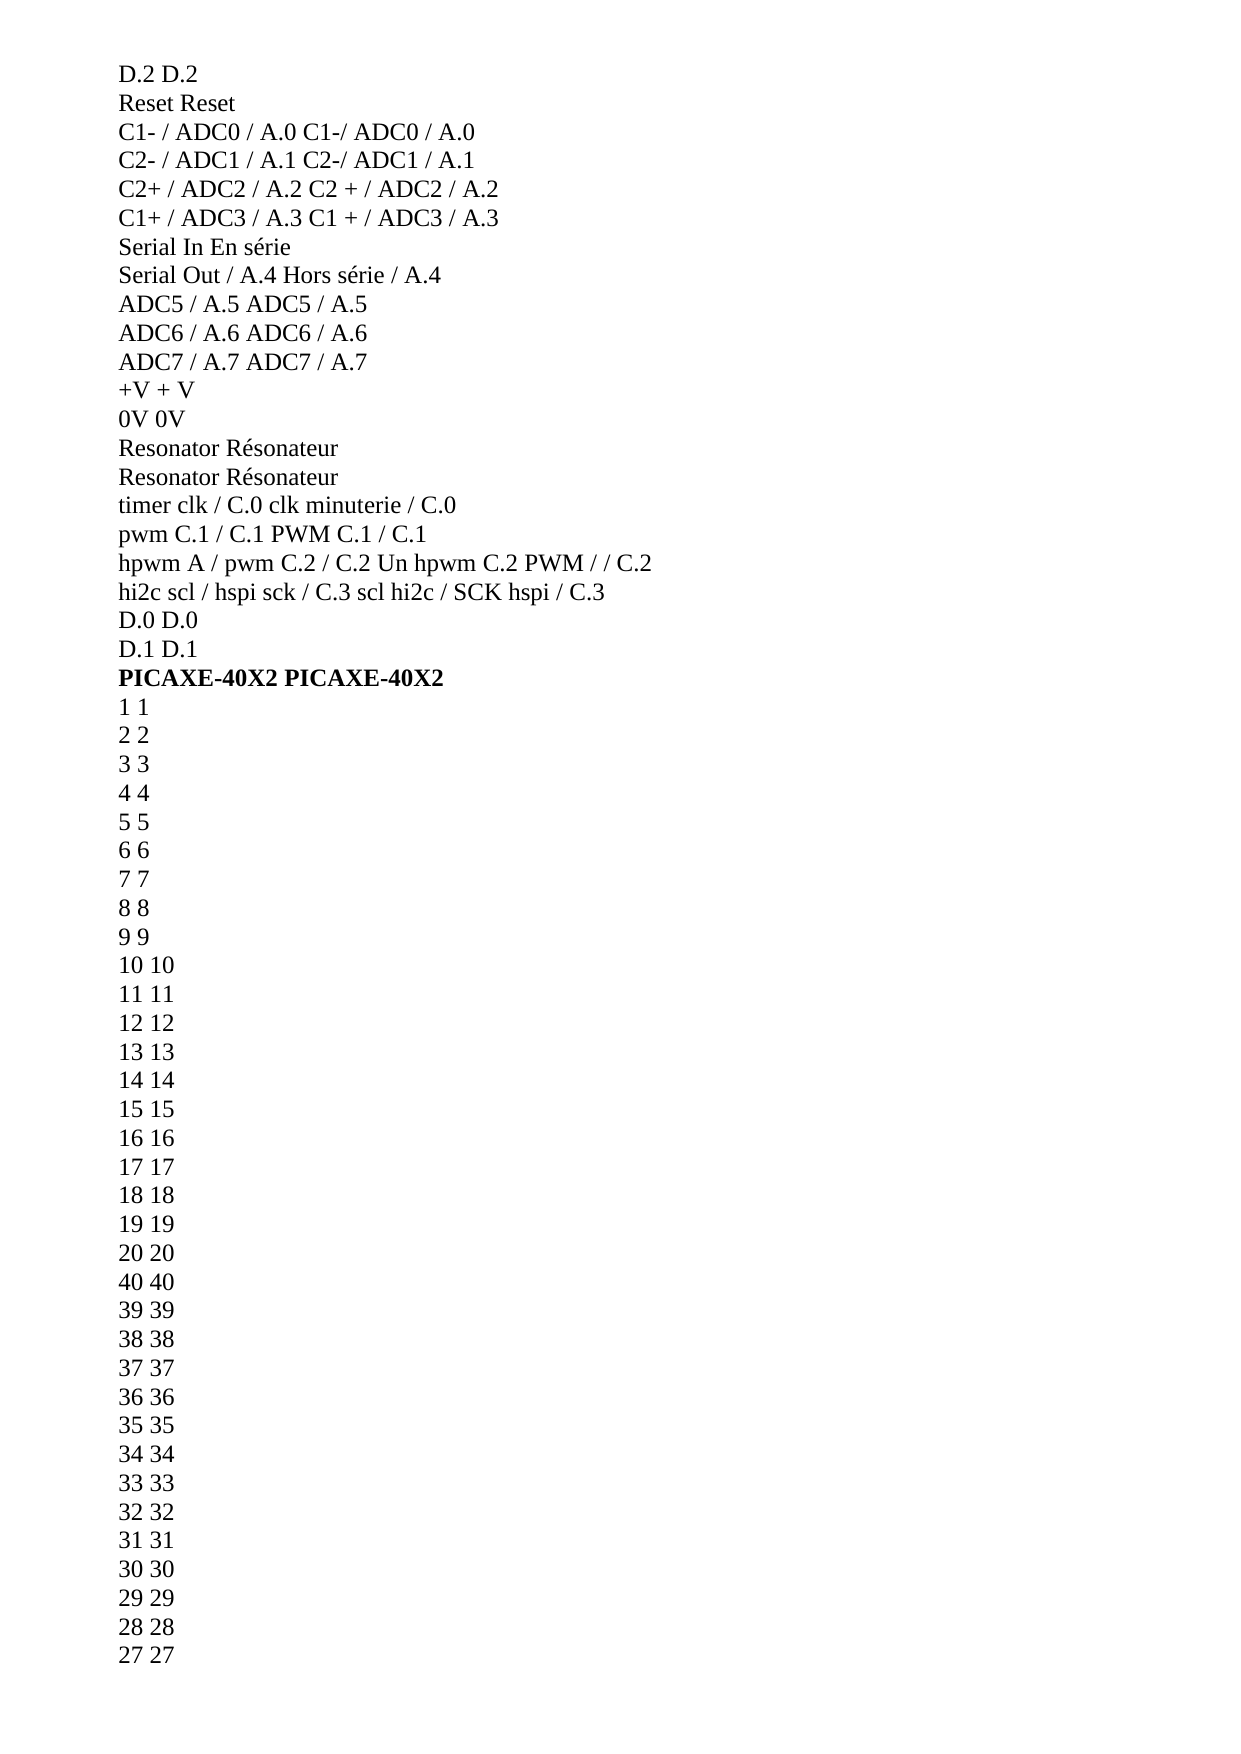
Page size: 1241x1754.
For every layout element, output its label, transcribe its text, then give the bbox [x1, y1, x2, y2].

text 28 28 [118, 1612, 1181, 1640]
text 30 30 [118, 1554, 1181, 1583]
text 32 32 [118, 1497, 1181, 1525]
text 18 18 [118, 1180, 1181, 1209]
text 19 19 [118, 1209, 1181, 1238]
text ADC6 / A.6 ADC6 / A.6 [118, 318, 1181, 347]
text 40 40 [118, 1267, 1181, 1295]
text hpwm A / pwm C.2 / C.2 Un hpwm C.2 PWM / / C.2 [118, 548, 1181, 577]
text Resonator Résonateur [118, 433, 1181, 462]
text 17 17 [118, 1152, 1181, 1180]
text 8 8 [118, 893, 1181, 922]
text Resonator Résonateur [118, 462, 1181, 490]
text +V + V [118, 375, 1181, 404]
text D.2 D.2 [118, 59, 1181, 88]
text Serial In En série [118, 232, 1181, 260]
text 10 10 [118, 950, 1181, 979]
text C2+ / ADC2 / A.2 C2 + / ADC2 / A.2 [118, 174, 1181, 203]
text 38 38 [118, 1324, 1181, 1353]
text 33 33 [118, 1468, 1181, 1497]
text 7 7 [118, 864, 1181, 893]
text 35 35 [118, 1410, 1181, 1439]
text C1- / ADC0 / A.0 C1-/ ADC0 / A.0 [118, 117, 1181, 145]
text ADC5 / A.5 ADC5 / A.5 [118, 289, 1181, 318]
text C2- / ADC1 / A.1 C2-/ ADC1 / A.1 [118, 145, 1181, 174]
text 13 13 [118, 1037, 1181, 1065]
text 27 27 [118, 1640, 1181, 1669]
text 29 29 [118, 1583, 1181, 1612]
text ADC7 / A.7 ADC7 / A.7 [118, 347, 1181, 375]
text 31 31 [118, 1525, 1181, 1554]
text 6 6 [118, 835, 1181, 864]
text 1 1 [118, 692, 1181, 720]
text PICAXE-40X2 PICAXE-40X2 [118, 663, 1181, 692]
text 36 36 [118, 1382, 1181, 1410]
text 39 39 [118, 1295, 1181, 1324]
text C1+ / ADC3 / A.3 C1 + / ADC3 / A.3 [118, 203, 1181, 232]
text pwm C.1 / C.1 PWM C.1 / C.1 [118, 519, 1181, 548]
text 12 12 [118, 1008, 1181, 1037]
text Reset Reset [118, 88, 1181, 117]
text 34 34 [118, 1439, 1181, 1468]
text timer clk / C.0 clk minuterie / C.0 [118, 490, 1181, 519]
text 5 5 [118, 807, 1181, 835]
text Serial Out / A.4 Hors série / A.4 [118, 260, 1181, 289]
text 16 16 [118, 1123, 1181, 1152]
text 20 20 [118, 1238, 1181, 1267]
text 11 11 [118, 979, 1181, 1008]
text 4 4 [118, 778, 1181, 807]
text 2 2 [118, 720, 1181, 749]
text hi2c scl / hspi sck / C.3 scl hi2c / SCK hspi / C.3 [118, 577, 1181, 605]
text 0V 0V [118, 404, 1181, 433]
text 3 3 [118, 749, 1181, 778]
text 15 15 [118, 1094, 1181, 1123]
text D.0 D.0 [118, 605, 1181, 634]
text 9 9 [118, 922, 1181, 950]
text D.1 D.1 [118, 634, 1181, 663]
text 14 14 [118, 1065, 1181, 1094]
text 37 37 [118, 1353, 1181, 1382]
